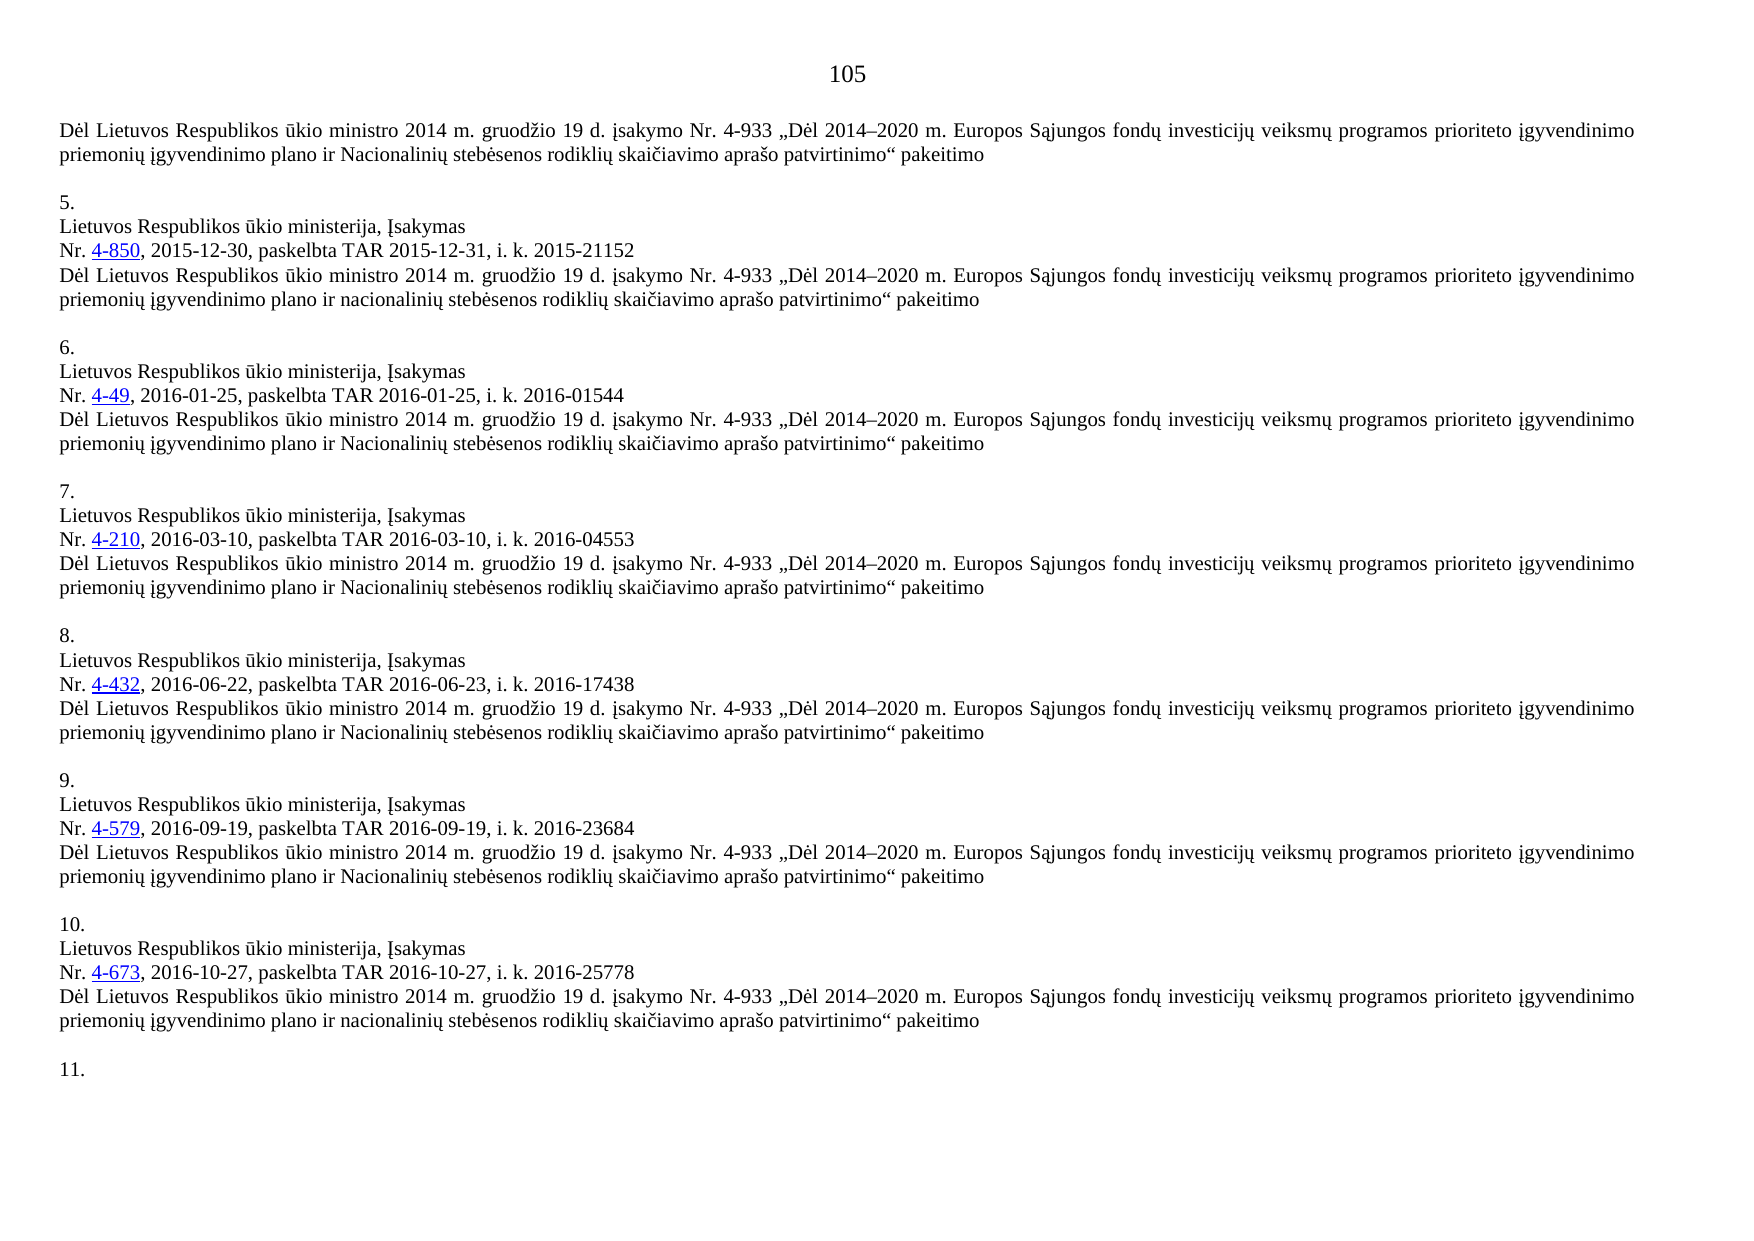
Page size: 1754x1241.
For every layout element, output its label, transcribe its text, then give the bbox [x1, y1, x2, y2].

text Nr. 4-850, 2015-12-30, paskelbta TAR 2015-12-31, i. k. 2015-21152 [59, 238, 1636, 262]
text Nr. 4-579, 2016-09-19, paskelbta TAR 2016-09-19, i. k. 2016-23684 [59, 816, 1636, 840]
text 8. [59, 623, 1636, 647]
text 10. [59, 912, 1636, 936]
text Dėl Lietuvos Respublikos ūkio ministro 2014 m. gruodžio 19 d. įsakymo Nr. 4-933 „Dėl 2014–2020 m. Europos Sąjungos fondų investicijų veiksmų programos prioriteto įgyvendinimo priemonių įgyvendinimo plano ir Nacionalinių stebėsenos rodiklių skaičiavimo aprašo patvirtinimo“ pakeitimo [59, 551, 1636, 599]
text Dėl Lietuvos Respublikos ūkio ministro 2014 m. gruodžio 19 d. įsakymo Nr. 4-933 „Dėl 2014–2020 m. Europos Sąjungos fondų investicijų veiksmų programos prioriteto įgyvendinimo priemonių įgyvendinimo plano ir nacionalinių stebėsenos rodiklių skaičiavimo aprašo patvirtinimo“ pakeitimo [59, 984, 1636, 1032]
text Lietuvos Respublikos ūkio ministerija, Įsakymas [59, 214, 1636, 238]
text Nr. 4-673, 2016-10-27, paskelbta TAR 2016-10-27, i. k. 2016-25778 [59, 960, 1636, 984]
text Nr. 4-210, 2016-03-10, paskelbta TAR 2016-03-10, i. k. 2016-04553 [59, 527, 1636, 551]
text Dėl Lietuvos Respublikos ūkio ministro 2014 m. gruodžio 19 d. įsakymo Nr. 4-933 „Dėl 2014–2020 m. Europos Sąjungos fondų investicijų veiksmų programos prioriteto įgyvendinimo priemonių įgyvendinimo plano ir Nacionalinių stebėsenos rodiklių skaičiavimo aprašo patvirtinimo“ pakeitimo [59, 407, 1636, 455]
text 7. [59, 479, 1636, 503]
text Dėl Lietuvos Respublikos ūkio ministro 2014 m. gruodžio 19 d. įsakymo Nr. 4-933 „Dėl 2014–2020 m. Europos Sąjungos fondų investicijų veiksmų programos prioriteto įgyvendinimo priemonių įgyvendinimo plano ir Nacionalinių stebėsenos rodiklių skaičiavimo aprašo patvirtinimo“ pakeitimo [59, 696, 1636, 744]
text 11. [59, 1057, 1636, 1081]
text Dėl Lietuvos Respublikos ūkio ministro 2014 m. gruodžio 19 d. įsakymo Nr. 4-933 „Dėl 2014–2020 m. Europos Sąjungos fondų investicijų veiksmų programos prioriteto įgyvendinimo priemonių įgyvendinimo plano ir Nacionalinių stebėsenos rodiklių skaičiavimo aprašo patvirtinimo“ pakeitimo [59, 118, 1636, 166]
text Lietuvos Respublikos ūkio ministerija, Įsakymas [59, 936, 1636, 960]
text 6. [59, 335, 1636, 359]
text 5. [59, 190, 1636, 214]
text Dėl Lietuvos Respublikos ūkio ministro 2014 m. gruodžio 19 d. įsakymo Nr. 4-933 „Dėl 2014–2020 m. Europos Sąjungos fondų investicijų veiksmų programos prioriteto įgyvendinimo priemonių įgyvendinimo plano ir Nacionalinių stebėsenos rodiklių skaičiavimo aprašo patvirtinimo“ pakeitimo [59, 840, 1636, 888]
text Nr. 4-49, 2016-01-25, paskelbta TAR 2016-01-25, i. k. 2016-01544 [59, 383, 1636, 407]
text 9. [59, 768, 1636, 792]
text Dėl Lietuvos Respublikos ūkio ministro 2014 m. gruodžio 19 d. įsakymo Nr. 4-933 „Dėl 2014–2020 m. Europos Sąjungos fondų investicijų veiksmų programos prioriteto įgyvendinimo priemonių įgyvendinimo plano ir nacionalinių stebėsenos rodiklių skaičiavimo aprašo patvirtinimo“ pakeitimo [59, 262, 1636, 311]
text Lietuvos Respublikos ūkio ministerija, Įsakymas [59, 792, 1636, 816]
text Nr. 4-432, 2016-06-22, paskelbta TAR 2016-06-23, i. k. 2016-17438 [59, 672, 1636, 696]
text Lietuvos Respublikos ūkio ministerija, Įsakymas [59, 503, 1636, 527]
text Lietuvos Respublikos ūkio ministerija, Įsakymas [59, 647, 1636, 672]
text Lietuvos Respublikos ūkio ministerija, Įsakymas [59, 359, 1636, 383]
